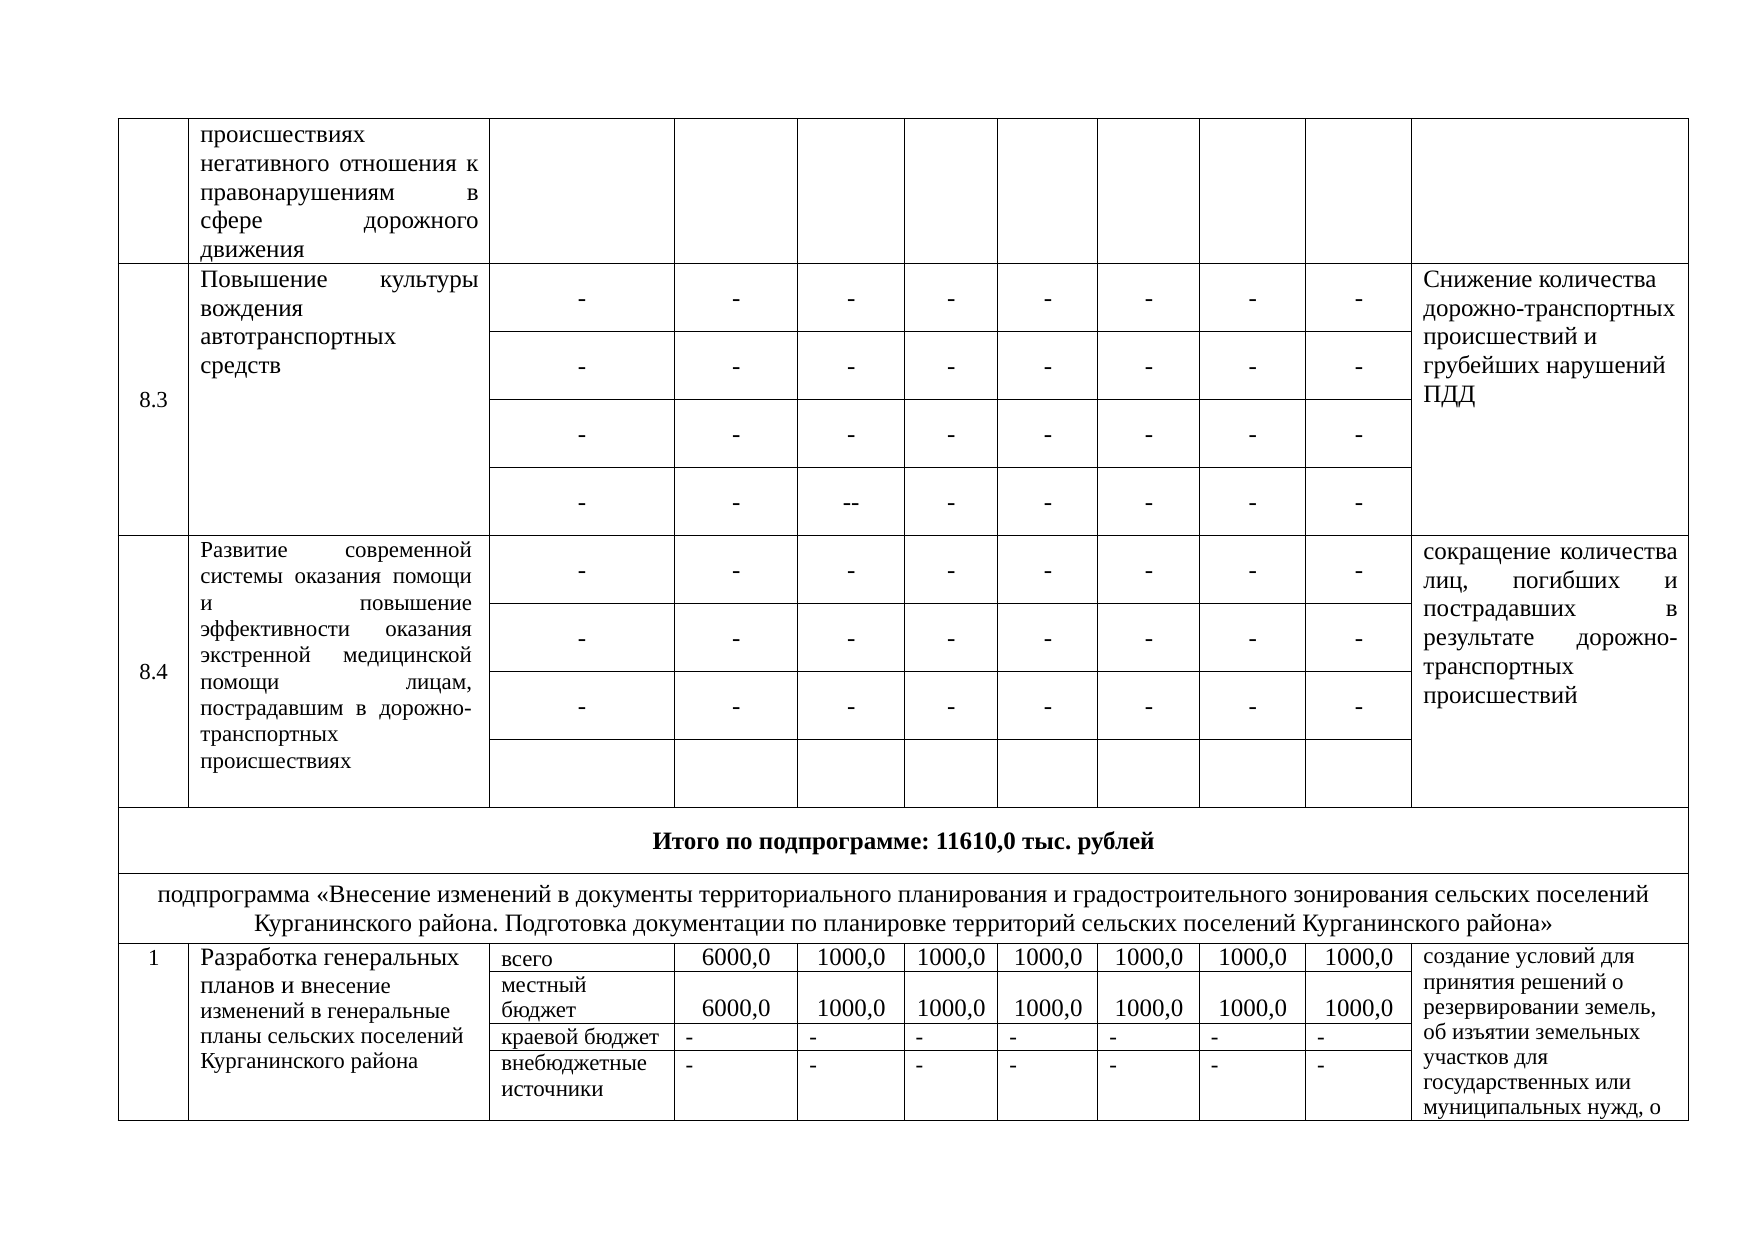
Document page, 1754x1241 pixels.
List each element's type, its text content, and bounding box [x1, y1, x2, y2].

table_cell Развитие современной системы оказания помощи и повышение эффективности оказания экстренной медицинской помощи лицам, пострадавшим в дорожно-транспортных происшествиях [189, 536, 489, 807]
table_cell - [490, 604, 674, 671]
table_cell 1000,0 [998, 944, 1097, 971]
table_cell - [490, 400, 674, 467]
table_cell - [675, 672, 797, 739]
table_cell Повышение культуры вождения автотранспортных средств [189, 264, 489, 535]
table_cell - [998, 264, 1097, 331]
table_cell - [675, 468, 797, 535]
table_cell 1000,0 [1306, 944, 1411, 971]
table_cell - [675, 332, 797, 399]
table_cell - [1098, 264, 1199, 331]
table_cell - [1200, 119, 1305, 263]
table_cell - [1200, 264, 1305, 331]
table_cell - [1098, 468, 1199, 535]
table_cell - [675, 604, 797, 671]
table_cell сокращение количества лиц, погибших и пострадавших в результате дорожно-транспортных происшествий [1412, 536, 1688, 807]
table_cell - [998, 1051, 1097, 1119]
table_cell - [1200, 1024, 1305, 1050]
table_cell [675, 740, 797, 807]
table_cell - [1098, 332, 1199, 399]
table_cell - [798, 264, 904, 331]
table_cell 1000,0 [1306, 972, 1411, 1022]
table_cell - [905, 264, 997, 331]
table_cell 6000,0 [675, 944, 797, 971]
table_cell - [998, 1024, 1097, 1050]
table_cell - [490, 468, 674, 535]
table_cell 8.3 [119, 264, 188, 535]
table_cell - [998, 400, 1097, 467]
table_cell - [1200, 536, 1305, 603]
table_cell - [675, 400, 797, 467]
table_cell - [490, 672, 674, 739]
table_cell - [998, 604, 1097, 671]
table_cell - [1306, 1051, 1411, 1119]
table_cell Итого по подпрограмме: 11610,0 тыс. рублей [119, 808, 1688, 872]
table_cell - [1200, 672, 1305, 739]
table_cell - [1098, 1051, 1199, 1119]
table_cell 1000,0 [905, 972, 997, 1022]
table_cell 1000,0 [1098, 944, 1199, 971]
table_cell - [905, 1024, 997, 1050]
table_cell - [998, 536, 1097, 603]
table_cell - [905, 400, 997, 467]
table_cell - [905, 536, 997, 603]
table_cell - [675, 264, 797, 331]
table_cell [1200, 740, 1305, 807]
table_cell - [1306, 604, 1411, 671]
table_cell Разработка генеральных планов и внесение изменений в генеральные планы сельских поселений Курганинского района [189, 944, 489, 1119]
table_cell - [1098, 536, 1199, 603]
table_cell - [1200, 604, 1305, 671]
table_cell - [1200, 468, 1305, 535]
table_cell - [1200, 400, 1305, 467]
table_cell - [905, 119, 997, 263]
table_cell - [675, 119, 797, 263]
table_cell [1098, 740, 1199, 807]
table_cell - [1306, 672, 1411, 739]
table_cell Снижение количества дорожно-транспортных происшествий и грубейших нарушений ПДД [1412, 264, 1688, 535]
table_cell - [798, 604, 904, 671]
table_cell [905, 740, 997, 807]
table_cell краевой бюджет [490, 1024, 674, 1050]
table_cell - [798, 1024, 904, 1050]
table_cell - [1200, 332, 1305, 399]
table_cell [798, 740, 904, 807]
table_cell - [490, 264, 674, 331]
table_cell - [1306, 468, 1411, 535]
table_cell 1 [119, 944, 188, 1119]
table_cell - [490, 536, 674, 603]
table_cell [1306, 740, 1411, 807]
table_cell 1000,0 [1200, 944, 1305, 971]
table_cell - [905, 604, 997, 671]
table_cell - [675, 1024, 797, 1050]
table_cell подпрограмма «Внесение изменений в документы территориального планирования и градостроительного зонирования сельских поселений Курганинского района. Подготовка документации по планировке территорий сельских поселений Курганинского района» [119, 874, 1688, 943]
table_cell - [998, 468, 1097, 535]
table_cell - [1098, 1024, 1199, 1050]
table_cell - [675, 536, 797, 603]
table_cell создание условий для принятия решений о резервировании земель, об изъятии земельных участков для государственных или муниципальных нужд, о [1412, 944, 1688, 1119]
table_cell [1412, 119, 1688, 263]
table_cell -- [798, 119, 904, 263]
table_cell происшествиях негативного отношения к правонарушениям в сфере дорожного движения [189, 119, 489, 263]
table_cell - [1306, 264, 1411, 331]
table_cell - [998, 119, 1097, 263]
table_cell 1000,0 [798, 944, 904, 971]
table_cell [998, 740, 1097, 807]
table_cell - [1200, 1051, 1305, 1119]
table_cell - [798, 400, 904, 467]
table_cell - [905, 1051, 997, 1119]
table_cell [490, 740, 674, 807]
table_cell местный бюджет [490, 972, 674, 1022]
table_cell - [998, 332, 1097, 399]
table_cell - [1098, 604, 1199, 671]
table_cell -- [798, 468, 904, 535]
table_cell 1000,0 [1098, 972, 1199, 1022]
table_cell - [490, 332, 674, 399]
table_cell - [490, 119, 674, 263]
table_cell - [1306, 1024, 1411, 1050]
table_cell - [905, 332, 997, 399]
table_cell 1000,0 [798, 972, 904, 1022]
table_cell - [998, 672, 1097, 739]
table_cell - [675, 1051, 797, 1119]
table_cell - [1306, 536, 1411, 603]
table_cell - [1306, 119, 1411, 263]
table_cell - [1306, 332, 1411, 399]
table_cell внебюджетные источники [490, 1051, 674, 1119]
table_cell 1000,0 [1200, 972, 1305, 1022]
table_cell 8.4 [119, 536, 188, 807]
table_cell - [1306, 400, 1411, 467]
table_cell - [798, 536, 904, 603]
table_cell [119, 119, 188, 263]
table_cell 1000,0 [905, 944, 997, 971]
table_cell - [905, 672, 997, 739]
table_cell 6000,0 [675, 972, 797, 1022]
table_cell - [1098, 119, 1199, 263]
table_cell - [798, 672, 904, 739]
table_cell - [798, 1051, 904, 1119]
table_cell 1000,0 [998, 972, 1097, 1022]
table_cell всего [490, 944, 674, 971]
table_cell - [1098, 400, 1199, 467]
table_cell - [905, 468, 997, 535]
table_cell - [798, 332, 904, 399]
table_cell - [1098, 672, 1199, 739]
